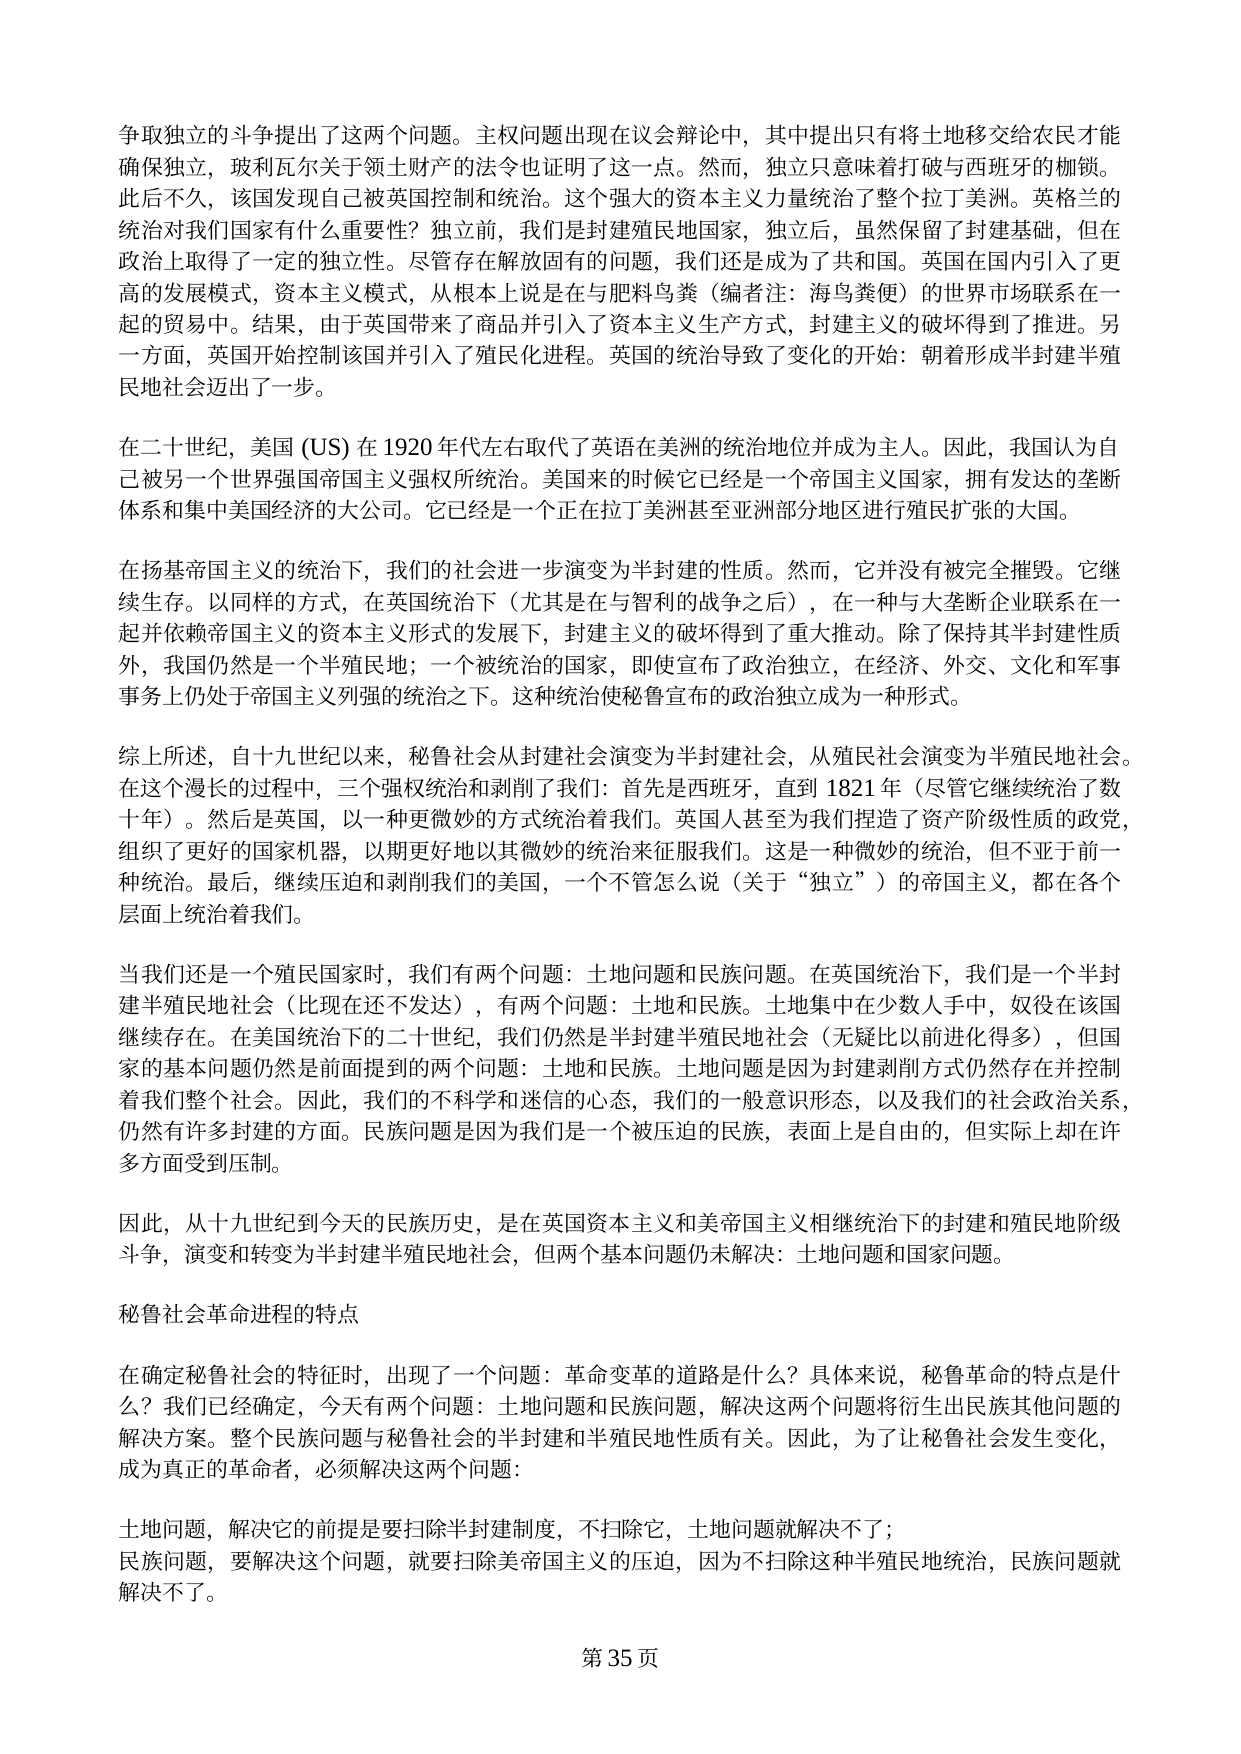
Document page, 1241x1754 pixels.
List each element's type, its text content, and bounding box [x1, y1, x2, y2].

text 争取独立的斗争提出了这两个问题。主权问题出现在议会辩论中，其中提出只有将土地移交给农民才能确保独立，玻利瓦尔关于领土财产的法令也证明了这一点。然而，独立只意味着打破与西班牙的枷锁。此后不久，该国发现自己被英国控制和统治。这个强大的资本主义力量统治了整个拉丁美洲。英格兰的统治对我们国家有什么重要性？独立前，我们是封建殖民地国家，独立后，虽然保留了封建基础，但在政治上取得了一定的独立性。尽管存在解放固有的问题，我们还是成为了共和国。英国在国内引入了更高的发展模式，资本主义模式，从根本上说是在与肥料鸟粪（编者注：海鸟粪便）的世界市场联系在一起的贸易中。结果，由于英国带来了商品并引入了资本主义生产方式，封建主义的破坏得到了推进。另一方面，英国开始控制该国并引入了殖民化进程。英国的统治导致了变化的开始：朝着形成半封建半殖民地社会迈出了一步。 [118, 118, 1122, 402]
text 土地问题，解决它的前提是要扫除半封建制度，不扫除它，土地问题就解决不了； [118, 1512, 1122, 1544]
text 当我们还是一个殖民国家时，我们有两个问题：土地问题和民族问题。在英国统治下，我们是一个半封建半殖民地社会（比现在还不发达），有两个问题：土地和民族。土地集中在少数人手中，奴役在该国继续存在。在美国统治下的二十世纪，我们仍然是半封建半殖民地社会（无疑比以前进化得多），但国家的基本问题仍然是前面提到的两个问题：土地和民族。土地问题是因为封建剥削方式仍然存在并控制着我们整个社会。因此，我们的不科学和迷信的心态，我们的一般意识形态，以及我们的社会政治关系，仍然有许多封建的方面。民族问题是因为我们是一个被压迫的民族，表面上是自由的，但实际上却在许多方面受到压制。 [118, 957, 1122, 1177]
text 秘鲁社会革命进程的特点 [118, 1298, 1122, 1329]
text 民族问题，要解决这个问题，就要扫除美帝国主义的压迫，因为不扫除这种半殖民地统治，民族问题就解决不了。 [118, 1544, 1122, 1607]
text 在二十世纪，美国 (US) 在1920年代左右取代了英语在美洲的统治地位并成为主人。因此，我国认为自己被另一个世界强国帝国主义强权所统治。美国来的时候它已经是一个帝国主义国家，拥有发达的垄断体系和集中美国经济的大公司。它已经是一个正在拉丁美洲甚至亚洲部分地区进行殖民扩张的大国。 [118, 430, 1122, 525]
text 在确定秘鲁社会的特征时，出现了一个问题：革命变革的道路是什么？具体来说，秘鲁革命的特点是什么？我们已经确定，今天有两个问题：土地问题和民族问题，解决这两个问题将衍生出民族其他问题的解决方案。整个民族问题与秘鲁社会的半封建和半殖民地性质有关。因此，为了让秘鲁社会发生变化，成为真正的革命者，必须解决这两个问题： [118, 1358, 1122, 1484]
text 综上所述，自十九世纪以来，秘鲁社会从封建社会演变为半封建社会，从殖民社会演变为半殖民地社会。在这个漫长的过程中，三个强权统治和剥削了我们：首先是西班牙，直到1821年（尽管它继续统治了数十年）。然后是英国，以一种更微妙的方式统治着我们。英国人甚至为我们捏造了资产阶级性质的政党，组织了更好的国家机器，以期更好地以其微妙的统治来征服我们。这是一种微妙的统治，但不亚于前一种统治。最后，继续压迫和剥削我们的美国，一个不管怎么说（关于“独立”）的帝国主义，都在各个层面上统治着我们。 [118, 739, 1122, 928]
text 在扬基帝国主义的统治下，我们的社会进一步演变为半封建的性质。然而，它并没有被完全摧毁。它继续生存。以同样的方式，在英国统治下（尤其是在与智利的战争之后），在一种与大垄断企业联系在一起并依赖帝国主义的资本主义形式的发展下，封建主义的破坏得到了重大推动。除了保持其半封建性质外，我国仍然是一个半殖民地；一个被统治的国家，即使宣布了政治独立，在经济、外交、文化和军事事务上仍处于帝国主义列强的统治之下。这种统治使秘鲁宣布的政治独立成为一种形式。 [118, 553, 1122, 711]
text 因此，从十九世纪到今天的民族历史，是在英国资本主义和美帝国主义相继统治下的封建和殖民地阶级斗争，演变和转变为半封建半殖民地社会，但两个基本问题仍未解决：土地问题和国家问题。 [118, 1206, 1122, 1269]
